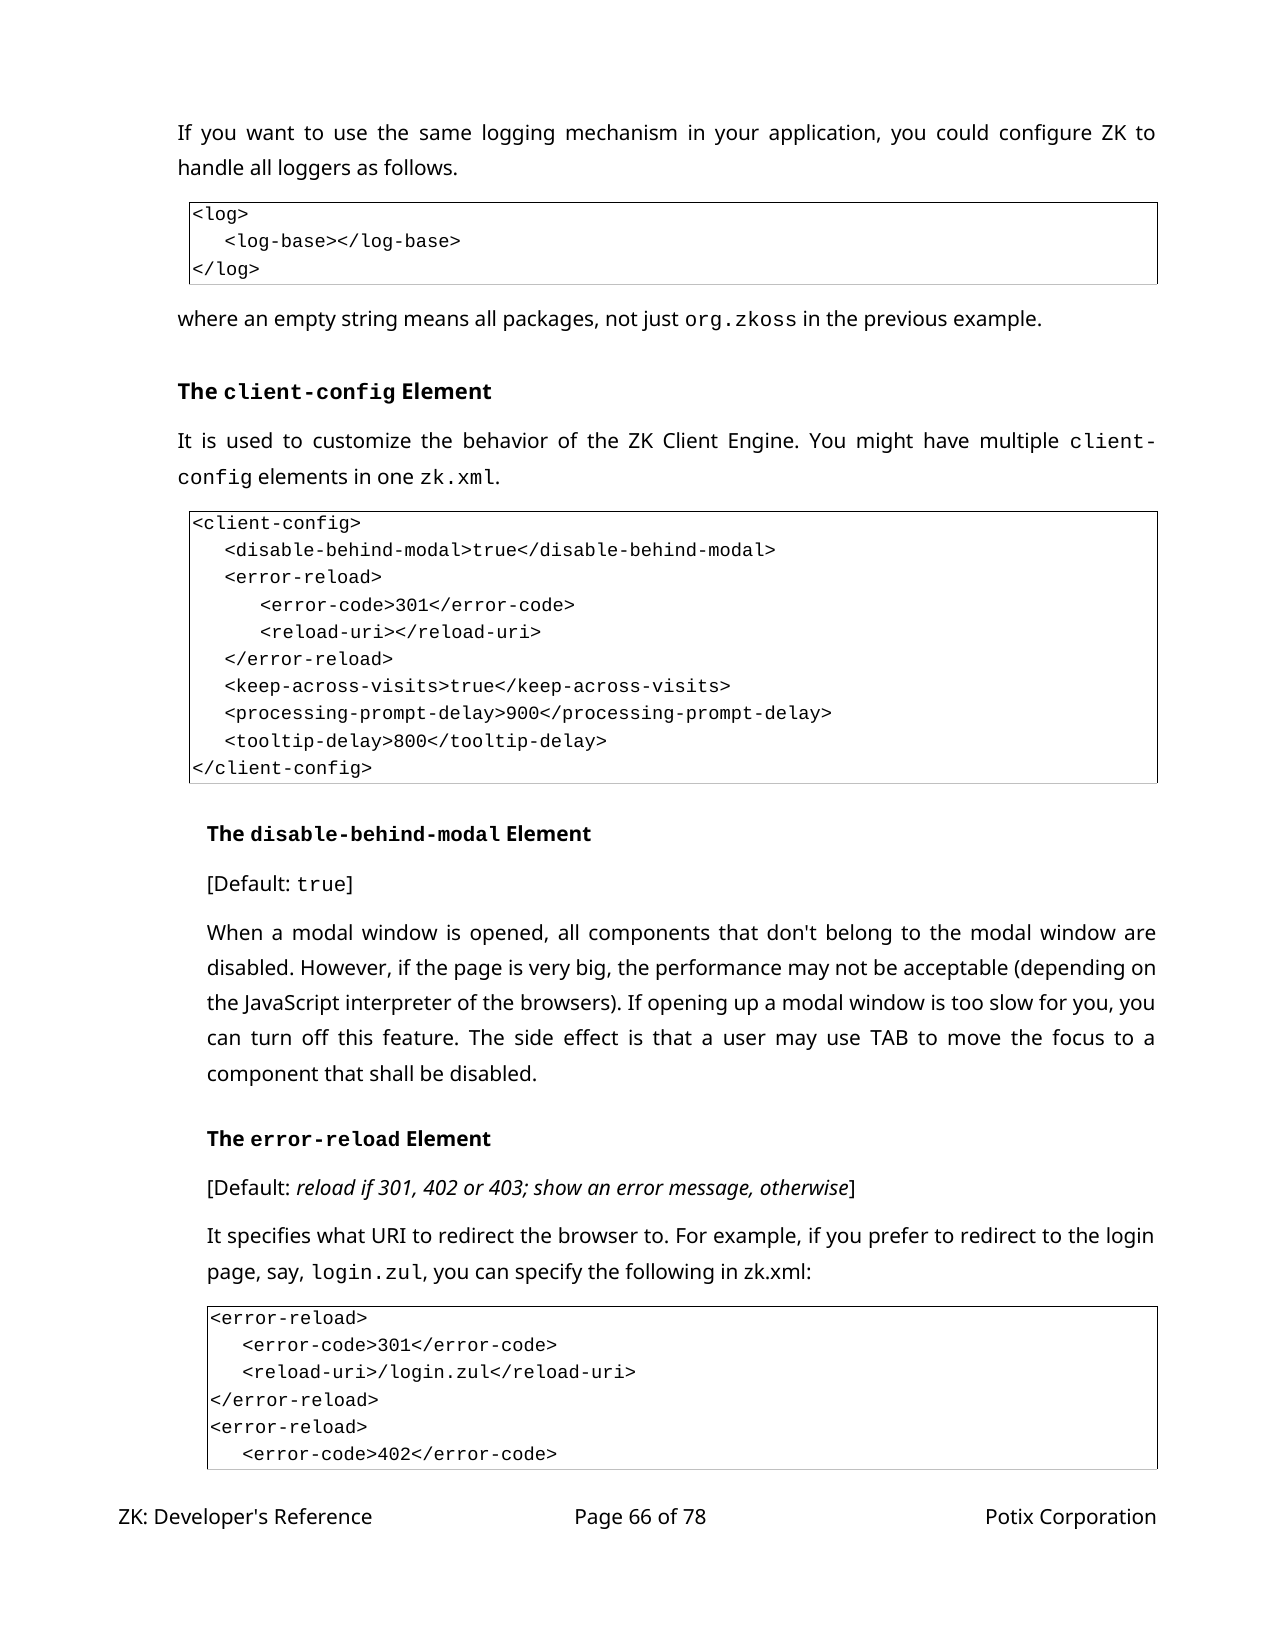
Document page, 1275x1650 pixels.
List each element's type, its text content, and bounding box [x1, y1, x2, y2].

text <log> [190, 203, 1157, 226]
text <client-config> [190, 512, 1157, 535]
text <error-reload> [208, 1307, 1157, 1330]
text It is used to customize the behavior of the ZK Client Engine. You might have multiple client-config elements in one zk.xml. [177, 426, 1157, 490]
text <disable-behind-modal>true</disable-behind-modal> [190, 538, 1157, 562]
text <reload-uri></reload-uri> [190, 620, 1157, 644]
subtitle The disable-behind-modal Element [207, 819, 1157, 848]
text <error-reload> [208, 1415, 1157, 1439]
text </client-config> [190, 756, 1157, 783]
subtitle The client-config Element [177, 376, 1157, 406]
text </log> [190, 257, 1157, 284]
text When a modal window is opened, all components that don't belong to the modal window are disabled. However, if the page is very big, the performance may not be acceptable (depending on the JavaScript interpreter of the browsers). If opening up a modal window is too slow for you, you can turn off this feature. The side effect is that a user may use TAB to move the focus to a component that shall be disabled. [207, 918, 1157, 1087]
text [Default: reload if 301, 402 or 403; show an error message, otherwise] [207, 1173, 1157, 1201]
text <error-code>301</error-code> [190, 592, 1157, 617]
text <log-base></log-base> [190, 229, 1157, 254]
text If you want to use the same logging mechanism in your application, you could configure ZK to handle all loggers as follows. [177, 118, 1157, 182]
text </error-reload> [208, 1388, 1157, 1412]
text <reload-uri>/login.zul</reload-uri> [208, 1360, 1157, 1385]
text [Default: true] [207, 869, 1157, 897]
text where an empty string means all packages, not just org.zkoss in the previous example. [177, 304, 1157, 333]
subtitle The error-reload Element [207, 1124, 1157, 1152]
text </error-reload> [190, 647, 1157, 671]
text <keep-across-visits>true</keep-across-visits> [190, 674, 1157, 698]
text <tooltip-delay>800</tooltip-delay> [190, 728, 1157, 753]
text <processing-prompt-delay>900</processing-prompt-delay> [190, 701, 1157, 726]
text It specifies what URI to redirect the browser to. For example, if you prefer to redirect to the login page, say, login.zul, you can specify the following in zk.xml: [207, 1222, 1157, 1285]
text <error-code>301</error-code> [208, 1333, 1157, 1357]
text <error-reload> [190, 565, 1157, 589]
text <error-code>402</error-code> [208, 1442, 1157, 1469]
